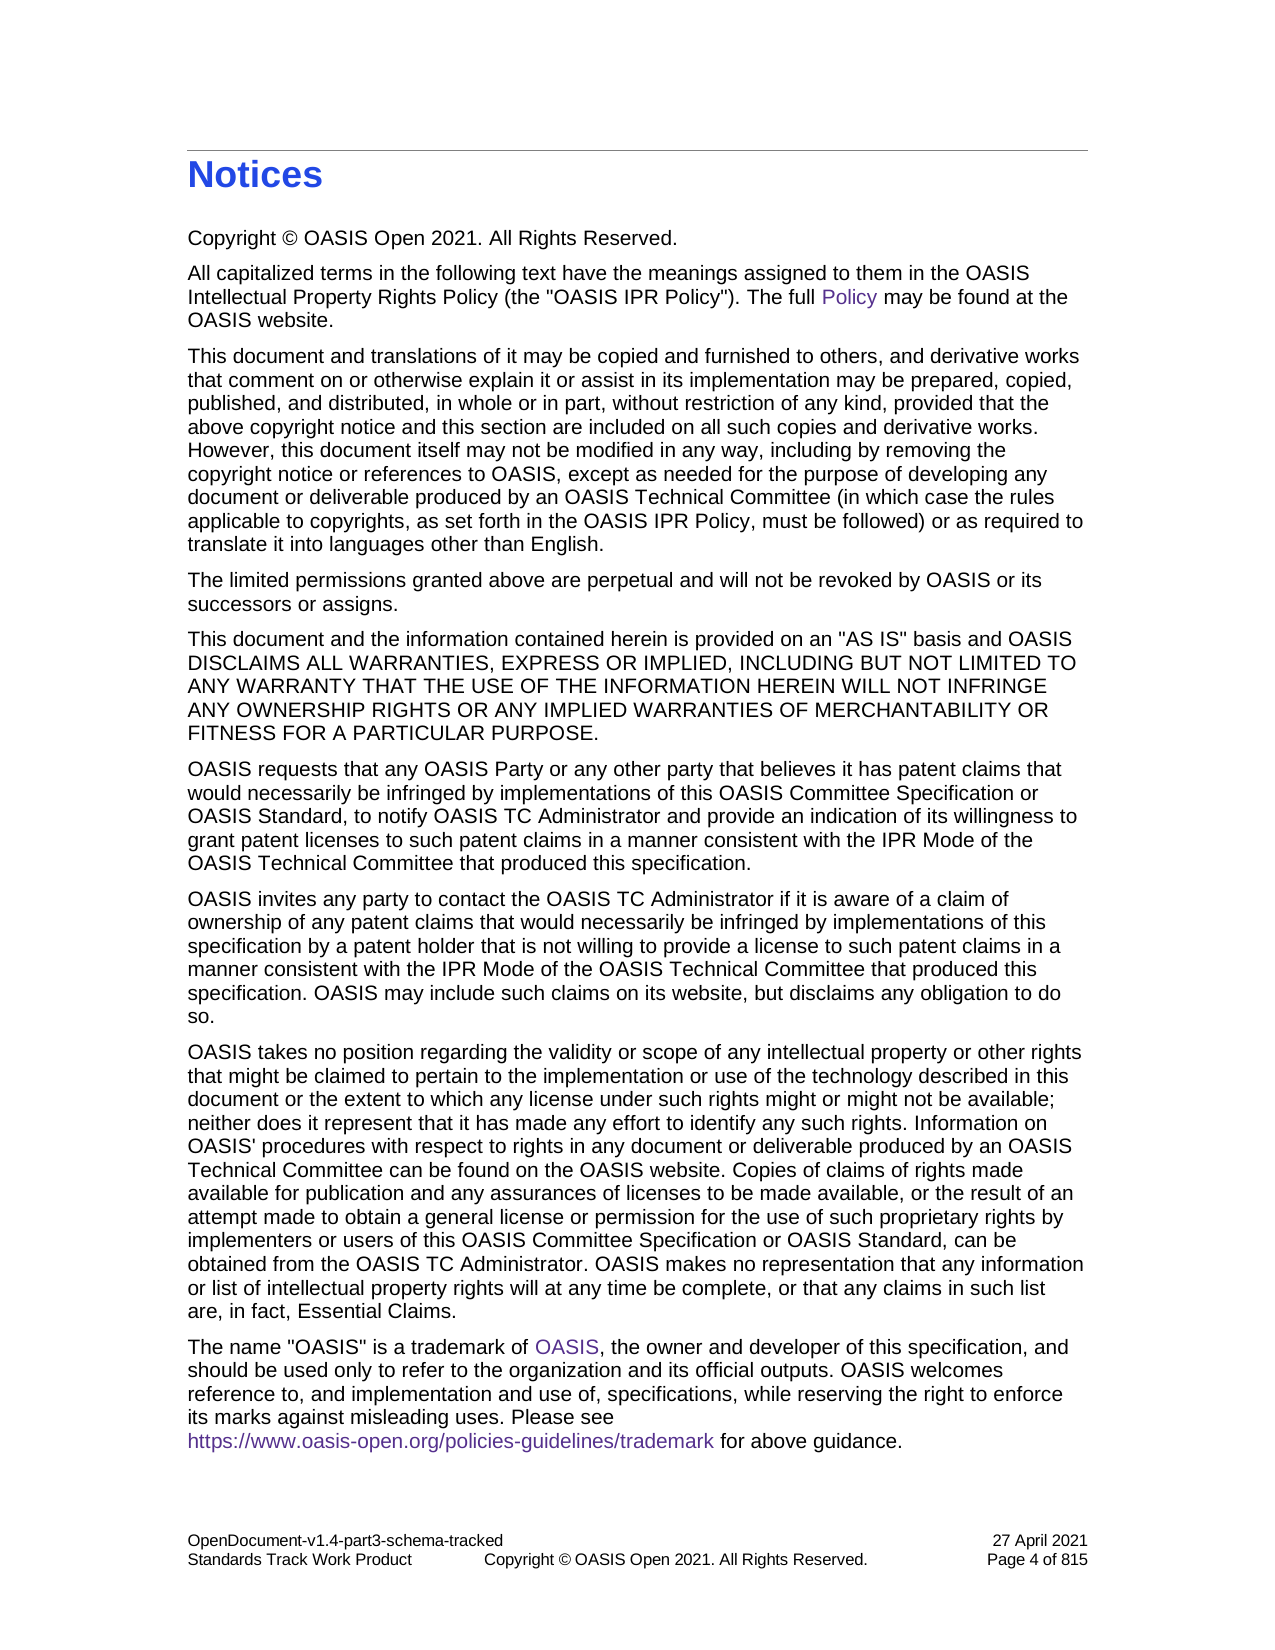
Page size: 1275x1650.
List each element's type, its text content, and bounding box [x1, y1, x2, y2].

text This document and translations of it may be copied and furnished to others, and derivative works that comment on or otherwise explain it or assist in its implementation may be prepared, copied, published, and distributed, in whole or in part, without restriction of any kind, provided that the above copyright notice and this section are included on all such copies and derivative works. However, this document itself may not be modified in any way, including by removing the copyright notice or references to OASIS, except as needed for the purpose of developing any document or deliverable produced by an OASIS Technical Committee (in which case the rules applicable to copyrights, as set forth in the OASIS IPR Policy, must be followed) or as required to translate it into languages other than English. [187, 344, 1088, 556]
text The limited permissions granted above are perpetual and will not be revoked by OASIS or its successors or assigns. [187, 568, 1088, 616]
text The name "OASIS" is a trademark of OASIS, the owner and developer of this specification, and should be used only to refer to the organization and its official outputs. OASIS welcomes reference to, and implementation and use of, specifications, while reserving the right to enforce its marks against misleading uses. Please see https://www.oasis-open.org/policies-guidelines/trademark for above guidance. [187, 1335, 1088, 1453]
subtitle Notices [187, 151, 1088, 195]
text This document and the information contained herein is provided on an "AS IS" basis and OASIS DISCLAIMS ALL WARRANTIES, EXPRESS OR IMPLIED, INCLUDING BUT NOT LIMITED TO ANY WARRANTY THAT THE USE OF THE INFORMATION HEREIN WILL NOT INFRINGE ANY OWNERSHIP RIGHTS OR ANY IMPLIED WARRANTIES OF MERCHANTABILITY OR FITNESS FOR A PARTICULAR PURPOSE. [187, 628, 1088, 745]
text OASIS invites any party to contact the OASIS TC Administrator if it is aware of a claim of ownership of any patent claims that would necessarily be infringed by implementations of this specification by a patent holder that is not willing to provide a license to such patent claims in a manner consistent with the IPR Mode of the OASIS Technical Committee that produced this specification. OASIS may include such claims on its website, but disclaims any obligation to do so. [187, 887, 1088, 1028]
text All capitalized terms in the following text have the meanings assigned to them in the OASIS Intellectual Property Rights Policy (the "OASIS IPR Policy"). The full Policy may be found at the OASIS website. [187, 262, 1088, 332]
text Copyright © OASIS Open 2021. All Rights Reserved. [187, 226, 1088, 250]
text OASIS requests that any OASIS Party or any other party that believes it has patent claims that would necessarily be infringed by implementations of this OASIS Committee Specification or OASIS Standard, to notify OASIS TC Administrator and provide an indication of its willingness to grant patent licenses to such patent claims in a manner consistent with the IPR Mode of the OASIS Technical Committee that produced this specification. [187, 757, 1088, 875]
text OASIS takes no position regarding the validity or scope of any intellectual property or other rights that might be claimed to pertain to the implementation or use of the technology described in this document or the extent to which any license under such rights might or might not be available; neither does it represent that it has made any effort to identify any such rights. Information on OASIS' procedures with respect to rights in any document or deliverable produced by an OASIS Technical Committee can be found on the OASIS website. Copies of claims of rights made available for publication and any assurances of licenses to be made available, or the result of an attempt made to obtain a general license or permission for the use of such proprietary rights by implementers or users of this OASIS Committee Specification or OASIS Standard, can be obtained from the OASIS TC Administrator. OASIS makes no representation that any information or list of intellectual property rights will at any time be complete, or that any claims in such list are, in fact, Essential Claims. [187, 1041, 1088, 1323]
